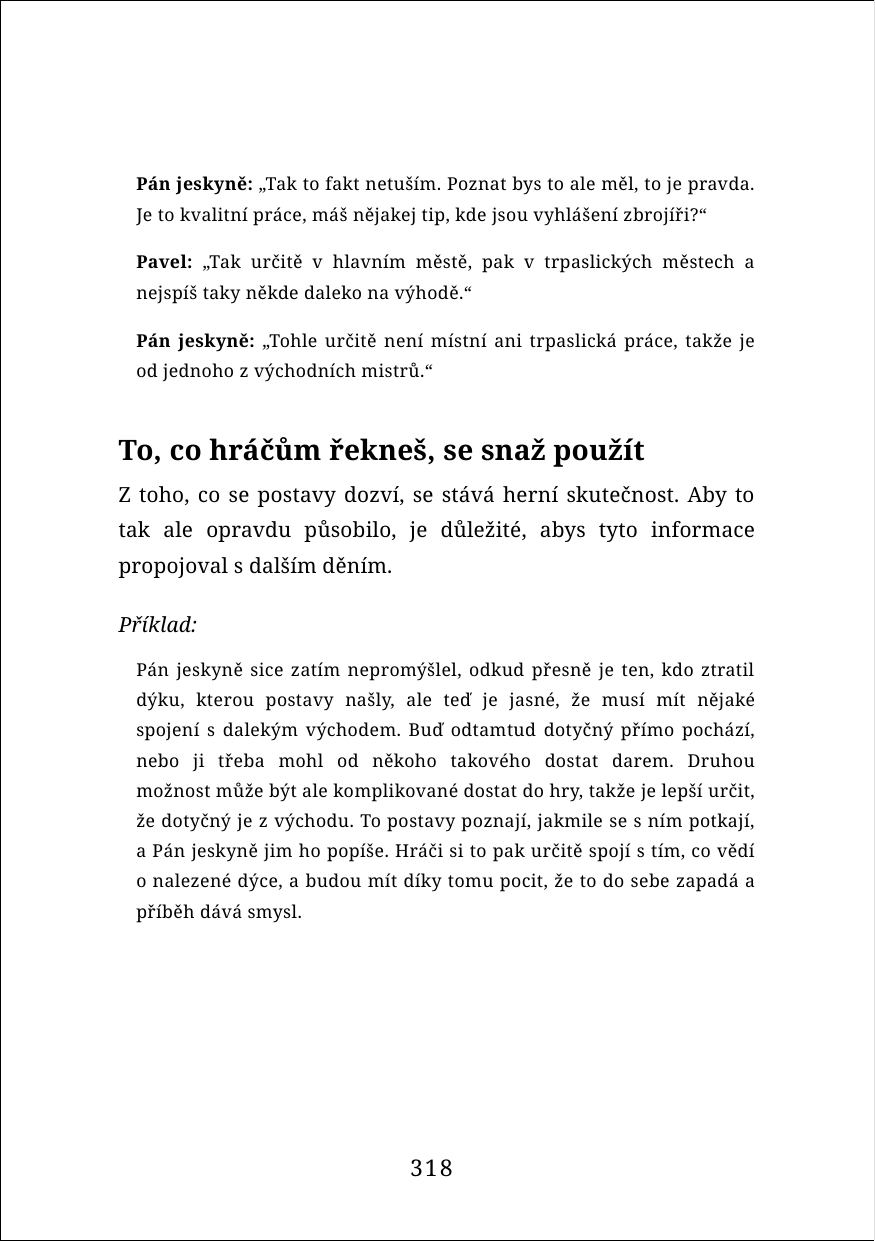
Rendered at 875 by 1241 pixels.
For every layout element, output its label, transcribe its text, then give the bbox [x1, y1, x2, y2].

text Pavel: „Tak určitě v hlavním městě, pak v trpaslických městech a nejspíš taky někde daleko na výhodě.“ [136, 250, 756, 304]
text Pán jeskyně: „Tak to fakt netuším. Poznat bys to ale měl, to je pravda. Je to kvalitní práce, máš nějakej tip, kde jsou vyhlášení zbrojíři?“ [136, 172, 756, 226]
text Pán jeskyně sice zatím nepromýšlel, odkud přesně je ten, kdo ztratil dýku, kterou postavy našly, ale teď je jasné, že musí mít nějaké spojení s dalekým východem. Buď odtamtud dotyčný přímo pochází, nebo ji třeba mohl od někoho takového dostat darem. Druhou možnost může být ale komplikované dostat do hry, takže je lepší určit, že dotyčný je z východu. To postavy poznají, jakmile se s ním potkají, a Pán jeskyně jim ho popíše. Hráči si to pak určitě spojí s tím, co vědí o nalezené dýce, a budou mít díky tomu pocit, že to do sebe zapadá a příběh dává smysl. [136, 657, 756, 923]
subtitle To, co hráčům řekneš, se snaž použít [118, 430, 756, 468]
text Pán jeskyně: „Tohle určitě není místní ani trpaslická práce, takže je od jednoho z východních mistrů.“ [136, 328, 756, 382]
text Z toho, co se postavy dozví, se stává herní skutečnost. Aby to tak ale opravdu působilo, je důležité, abys tyto informace propojoval s dalším děním. [118, 480, 756, 579]
text Příklad: [118, 610, 756, 638]
